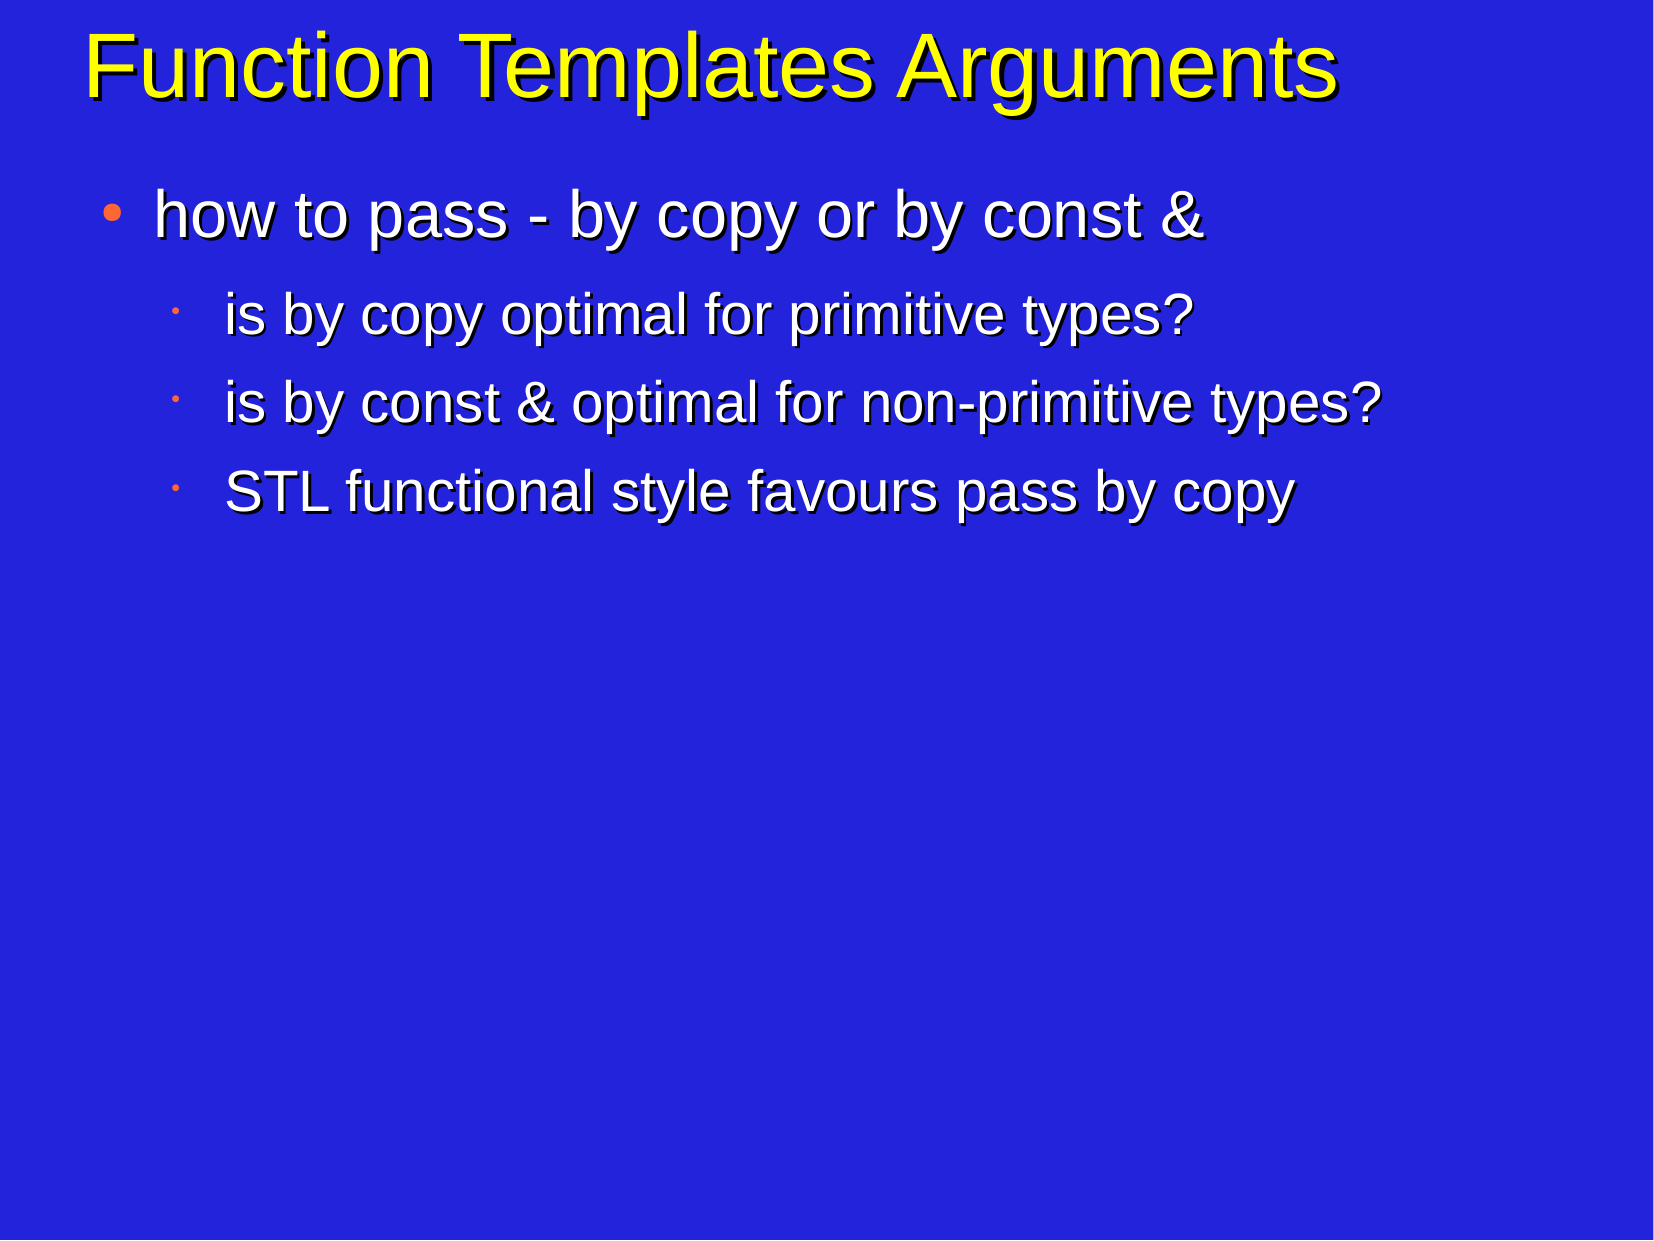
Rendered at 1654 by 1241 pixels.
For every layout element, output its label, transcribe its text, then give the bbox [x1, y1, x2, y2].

list how to pass - by copy or by const & is by copy optimal for primitive types? is by const & optimal for non-primitive types? STL functional style favours pass by copy [82, 177, 1571, 1182]
title Function Templates Arguments [82, 2, 1571, 130]
